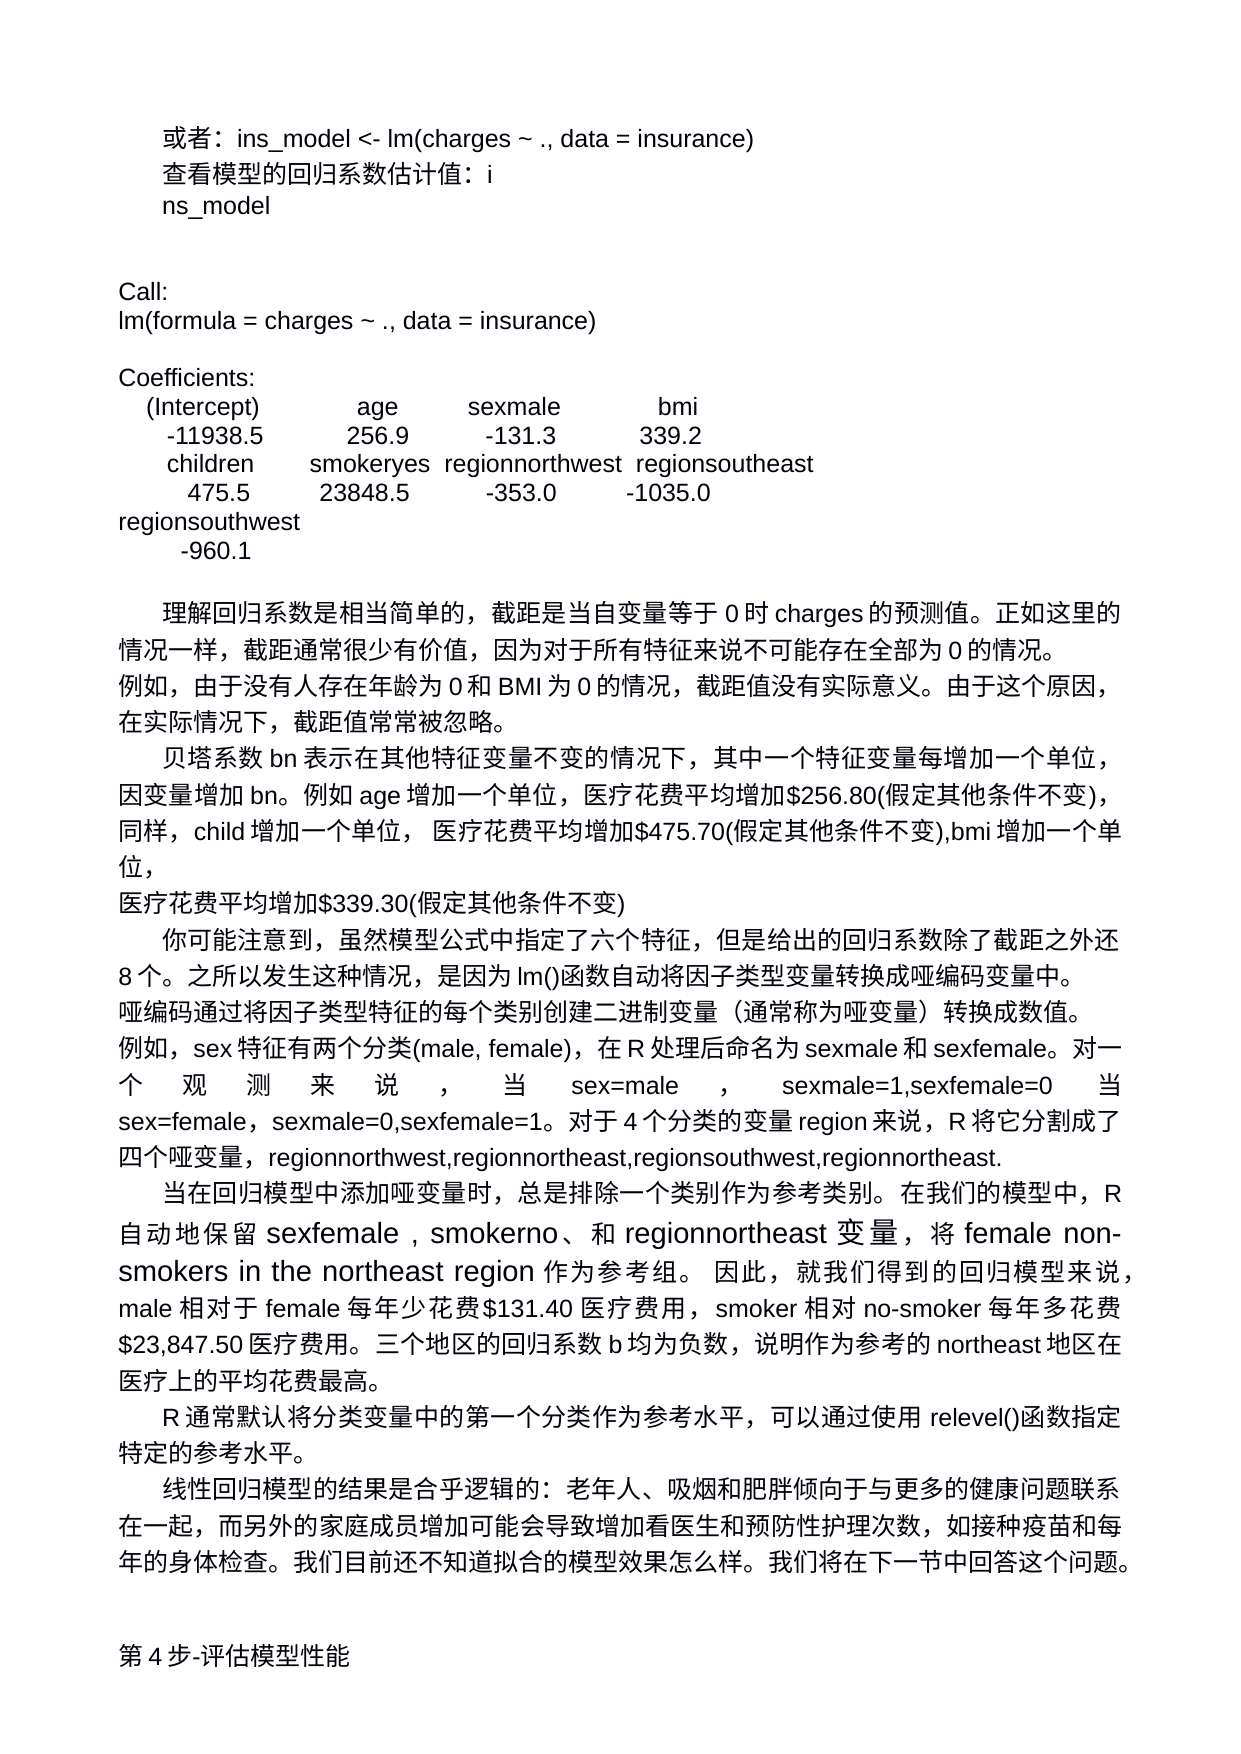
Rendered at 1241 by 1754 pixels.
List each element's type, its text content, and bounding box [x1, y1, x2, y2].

text 例如，sex特征有两个分类(male, female)，在R处理后命名为sexmale和sexfemale。对一个观测来说，当sex=male，sexmale=1,sexfemale=0当sex=female，sexmale=0,sexfemale=1。对于4个分类的变量region来说，R将它分割成了四个哑变量，regionnorthwest,regionnortheast,regionsouthwest,regionnortheast. [118, 1029, 1122, 1174]
text 理解回归系数是相当简单的，截距是当自变量等于0时charges的预测值。正如这里的情况一样，截距通常很少有价值，因为对于所有特征来说不可能存在全部为0的情况。 [118, 594, 1122, 666]
text 线性回归模型的结果是合乎逻辑的：老年人、吸烟和肥胖倾向于与更多的健康问题联系在一起，而另外的家庭成员增加可能会导致增加看医生和预防性护理次数，如接种疫苗和每年的身体检查。我们目前还不知道拟合的模型效果怎么样。我们将在下一节中回答这个问题。 [118, 1470, 1122, 1579]
text Coefficients: [118, 363, 1122, 392]
text R通常默认将分类变量中的第一个分类作为参考水平，可以通过使用relevel()函数指定特定的参考水平。 [118, 1397, 1122, 1470]
text -11938.5 256.9 -131.3 339.2 [118, 421, 1122, 449]
text children smokeryes regionnorthwest regionsoutheast [118, 449, 1122, 478]
text regionsouthwest [118, 507, 1122, 536]
text 哑编码通过将因子类型特征的每个类别创建二进制变量（通常称为哑变量）转换成数值。 [118, 993, 1122, 1029]
text lm(formula = charges ~ ., data = insurance) [118, 306, 1122, 334]
text 475.5 23848.5 -353.0 -1035.0 [118, 478, 1122, 507]
text 你可能注意到，虽然模型公式中指定了六个特征，但是给出的回归系数除了截距之外还8个。之所以发生这种情况，是因为lm()函数自动将因子类型变量转换成哑编码变量中。 [118, 920, 1122, 993]
text 当在回归模型中添加哑变量时，总是排除一个类别作为参考类别。在我们的模型中，R自动地保留sexfemale , smokerno、和regionnortheast变量，将female non-smokers in the northeast region作为参考组。 因此，就我们得到的回归模型来说，male相对于female每年少花费$131.40医疗费用，smoker相对no-smoker每年多花费$23,847.50医疗费用。三个地区的回归系数b均为负数，说明作为参考的northeast地区在医疗上的平均花费最高。 [118, 1174, 1122, 1397]
text Call: [118, 277, 1122, 306]
text 例如，由于没有人存在年龄为0和BMI为0的情况，截距值没有实际意义。由于这个原因，在实际情况下，截距值常常被忽略。 [118, 666, 1122, 739]
text ns_model [118, 191, 1122, 219]
text -960.1 [118, 536, 1122, 564]
text 第4步-评估模型性能 [118, 1636, 1122, 1672]
text 或者：ins_model <- lm(charges ~ ., data = insurance) [118, 118, 1122, 154]
text 贝塔系数bn表示在其他特征变量不变的情况下，其中一个特征变量每增加一个单位，因变量增加bn。例如age增加一个单位，医疗花费平均增加$256.80(假定其他条件不变)，同样，child增加一个单位， 医疗花费平均增加$475.70(假定其他条件不变),bmi增加一个单位， [118, 739, 1122, 884]
text (Intercept) age sexmale bmi [118, 392, 1122, 421]
text 医疗花费平均增加$339.30(假定其他条件不变) [118, 884, 1122, 920]
text 查看模型的回归系数估计值：i [118, 154, 1122, 191]
